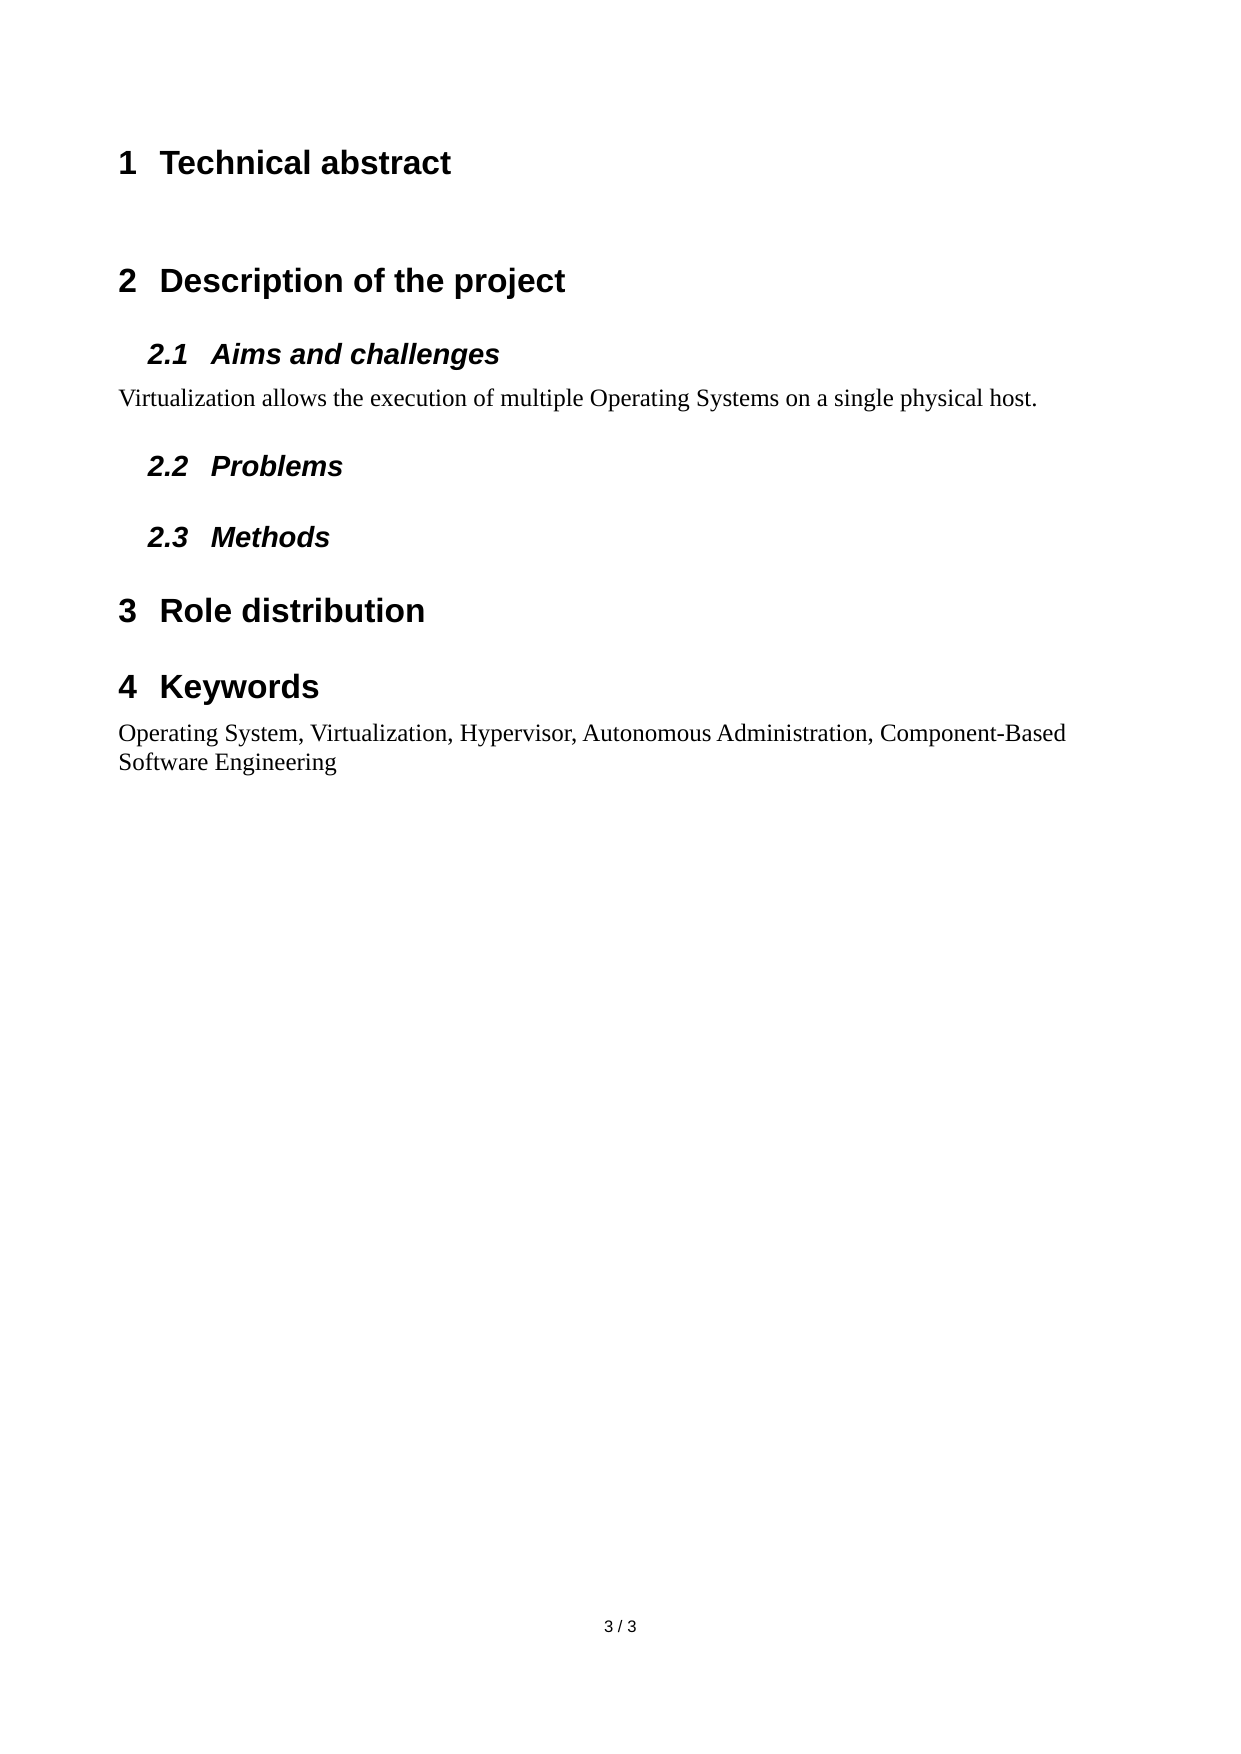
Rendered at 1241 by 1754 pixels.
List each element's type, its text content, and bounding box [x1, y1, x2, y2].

subtitle Role distribution [118, 591, 1122, 630]
subtitle Description of the project [118, 261, 1122, 299]
text Operating System, Virtualization, Hypervisor, Autonomous Administration, Component-Based Software Engineering [118, 718, 1122, 776]
subtitle Methods [148, 520, 1122, 553]
subtitle Problems [148, 449, 1122, 482]
subtitle Technical abstract [118, 143, 1122, 182]
subtitle Keywords [118, 667, 1122, 706]
text Virtualization allows the execution of multiple Operating Systems on a single physical host. [118, 383, 1122, 411]
subtitle Aims and challenges [148, 337, 1122, 370]
